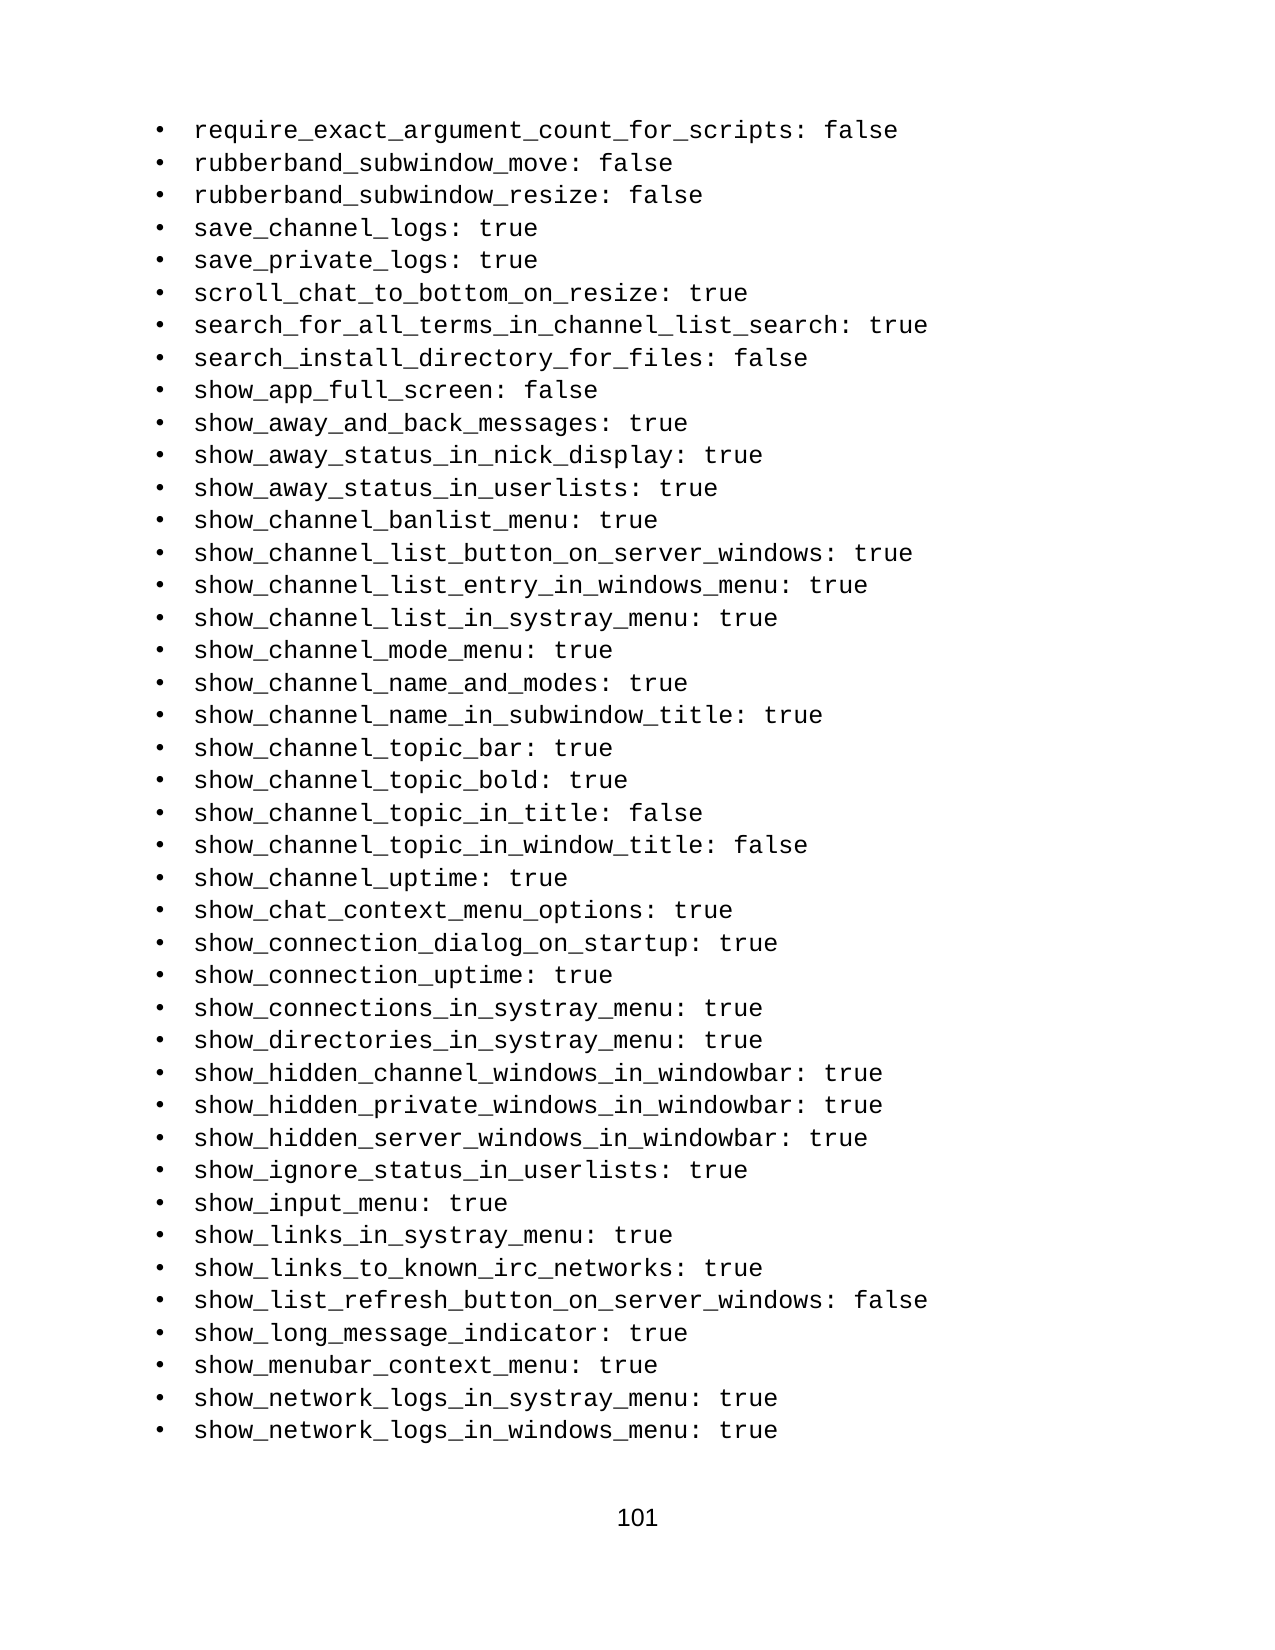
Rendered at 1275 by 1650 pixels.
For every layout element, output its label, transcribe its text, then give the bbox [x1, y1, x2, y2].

list show_connections_in_systray_menu: true [156, 996, 1157, 1024]
list show_app_full_screen: false [156, 378, 1157, 406]
list show_channel_mode_menu: true [156, 638, 1157, 666]
list show_links_in_systray_menu: true [156, 1223, 1157, 1251]
list save_channel_logs: true [156, 216, 1157, 244]
list show_list_refresh_button_on_server_windows: false [156, 1288, 1157, 1316]
list show_channel_uptime: true [156, 866, 1157, 894]
list show_input_menu: true [156, 1191, 1157, 1219]
list require_exact_argument_count_for_scripts: false [156, 118, 1157, 146]
list search_install_directory_for_files: false [156, 346, 1157, 374]
list show_links_to_known_irc_networks: true [156, 1256, 1157, 1284]
list rubberband_subwindow_resize: false [156, 183, 1157, 211]
list save_private_logs: true [156, 248, 1157, 276]
list show_ignore_status_in_userlists: true [156, 1158, 1157, 1186]
list rubberband_subwindow_move: false [156, 151, 1157, 179]
list show_network_logs_in_windows_menu: true [156, 1418, 1157, 1446]
list show_channel_name_in_subwindow_title: true [156, 703, 1157, 731]
list show_directories_in_systray_menu: true [156, 1028, 1157, 1056]
list show_menubar_context_menu: true [156, 1353, 1157, 1381]
list show_long_message_indicator: true [156, 1321, 1157, 1349]
list show_away_and_back_messages: true [156, 411, 1157, 439]
list search_for_all_terms_in_channel_list_search: true [156, 313, 1157, 341]
list show_connection_uptime: true [156, 963, 1157, 991]
list show_channel_topic_in_title: false [156, 801, 1157, 829]
list show_connection_dialog_on_startup: true [156, 931, 1157, 959]
list show_away_status_in_nick_display: true [156, 443, 1157, 471]
list show_channel_topic_in_window_title: false [156, 833, 1157, 861]
list show_channel_list_in_systray_menu: true [156, 606, 1157, 634]
list show_channel_banlist_menu: true [156, 508, 1157, 536]
list show_channel_name_and_modes: true [156, 671, 1157, 699]
list show_channel_list_entry_in_windows_menu: true [156, 573, 1157, 601]
list show_channel_list_button_on_server_windows: true [156, 541, 1157, 569]
list show_hidden_private_windows_in_windowbar: true [156, 1093, 1157, 1121]
list show_away_status_in_userlists: true [156, 476, 1157, 504]
list show_channel_topic_bold: true [156, 768, 1157, 796]
list show_network_logs_in_systray_menu: true [156, 1386, 1157, 1414]
list show_hidden_server_windows_in_windowbar: true [156, 1126, 1157, 1154]
list show_channel_topic_bar: true [156, 736, 1157, 764]
list show_hidden_channel_windows_in_windowbar: true [156, 1061, 1157, 1089]
list scroll_chat_to_bottom_on_resize: true [156, 281, 1157, 309]
list show_chat_context_menu_options: true [156, 898, 1157, 926]
